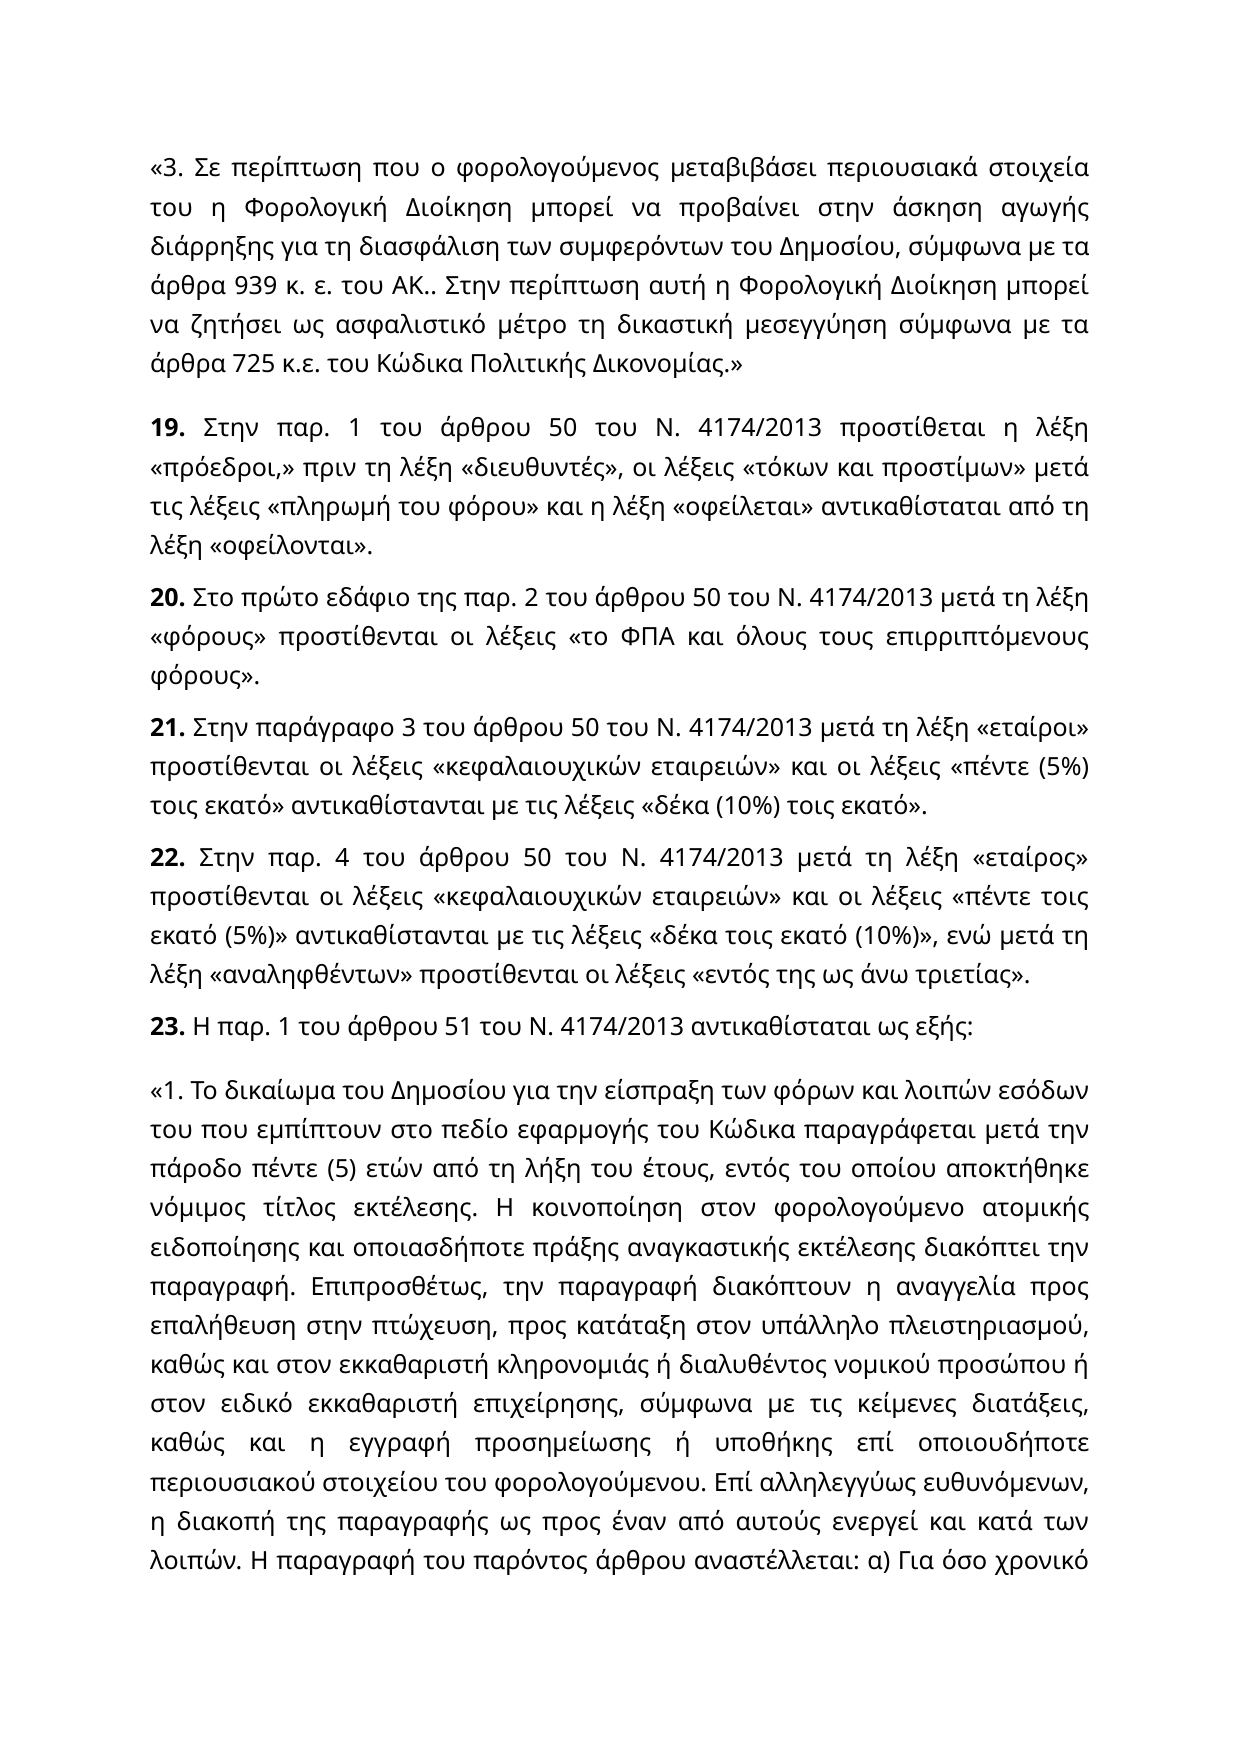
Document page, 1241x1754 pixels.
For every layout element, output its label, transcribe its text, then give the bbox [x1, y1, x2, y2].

text «3. Σε περίπτωση που ο φορολογούμενος μεταβιβάσει περιουσιακά στοιχεία του η Φορολογική Διοίκηση μπορεί να προβαίνει στην άσκηση αγωγής διάρρηξης για τη διασφάλιση των συμφερόντων του Δημοσίου, σύμφωνα με τα άρθρα 939 κ. ε. του ΑΚ.. Στην περίπτωση αυτή η Φορολογική Διοίκηση μπορεί να ζητήσει ως ασφαλιστικό μέτρο τη δικαστική μεσεγγύηση σύμφωνα με τα άρθρα 725 κ.ε. του Κώδικα Πολιτικής Δικονομίας.» [150, 150, 1090, 380]
text «1. Το δικαίωμα του Δημοσίου για την είσπραξη των φόρων και λοιπών εσόδων του που εμπίπτουν στο πεδίο εφαρμογής του Κώδικα παραγράφεται μετά την πάροδο πέντε (5) ετών από τη λήξη του έτους, εντός του οποίου αποκτήθηκε νόμιμος τίτλος εκτέλεσης. Η κοινοποίηση στον φορολογούμενο ατομικής ειδοποίησης και οποιασδήποτε πράξης αναγκαστικής εκτέλεσης διακόπτει την παραγραφή. Επιπροσθέτως, την παραγραφή διακόπτουν η αναγγελία προς επαλήθευση στην πτώχευση, προς κατάταξη στον υπάλληλο πλειστηριασμού, καθώς και στον εκκαθαριστή κληρονομιάς ή διαλυθέντος νομικού προσώπου ή στον ειδικό εκκαθαριστή επιχείρησης, σύμφωνα με τις κείμενες διατάξεις, καθώς και η εγγραφή προσημείωσης ή υποθήκης επί οποιουδήποτε περιουσιακού στοιχείου του φορολογούμενου. Επί αλληλεγγύως ευθυνόμενων, η διακοπή της παραγραφής ως προς έναν από αυτούς ενεργεί και κατά των λοιπών. Η παραγραφή του παρόντος άρθρου αναστέλλεται: α) Για όσο χρονικό [150, 1072, 1090, 1577]
text 21. Στην παράγραφο 3 του άρθρου 50 του Ν. 4174/2013 μετά τη λέξη «εταίροι» προστίθενται οι λέξεις «κεφαλαιουχικών εταιρειών» και οι λέξεις «πέντε (5%) τοις εκατό» αντικαθίστανται με τις λέξεις «δέκα (10%) τοις εκατό». [150, 709, 1090, 822]
text 23. Η παρ. 1 του άρθρου 51 του Ν. 4174/2013 αντικαθίσταται ως εξής: [150, 1008, 1090, 1042]
text 22. Στην παρ. 4 του άρθρου 50 του Ν. 4174/2013 μετά τη λέξη «εταίρος» προστίθενται οι λέξεις «κεφαλαιουχικών εταιρειών» και οι λέξεις «πέντε τοις εκατό (5%)» αντικαθίστανται με τις λέξεις «δέκα τοις εκατό (10%)», ενώ μετά τη λέξη «αναληφθέντων» προστίθενται οι λέξεις «εντός της ως άνω τριετίας». [150, 839, 1090, 991]
text 19. Στην παρ. 1 του άρθρου 50 του Ν. 4174/2013 προστίθεται η λέξη «πρόεδροι,» πριν τη λέξη «διευθυντές», οι λέξεις «τόκων και προστίμων» μετά τις λέξεις «πληρωμή του φόρου» και η λέξη «οφείλεται» αντικαθίσταται από τη λέξη «οφείλονται». [150, 410, 1090, 562]
text 20. Στο πρώτο εδάφιο της παρ. 2 του άρθρου 50 του Ν. 4174/2013 μετά τη λέξη «φόρους» προστίθενται οι λέξεις «το ΦΠΑ και όλους τους επιρριπτόμενους φόρους». [150, 579, 1090, 692]
